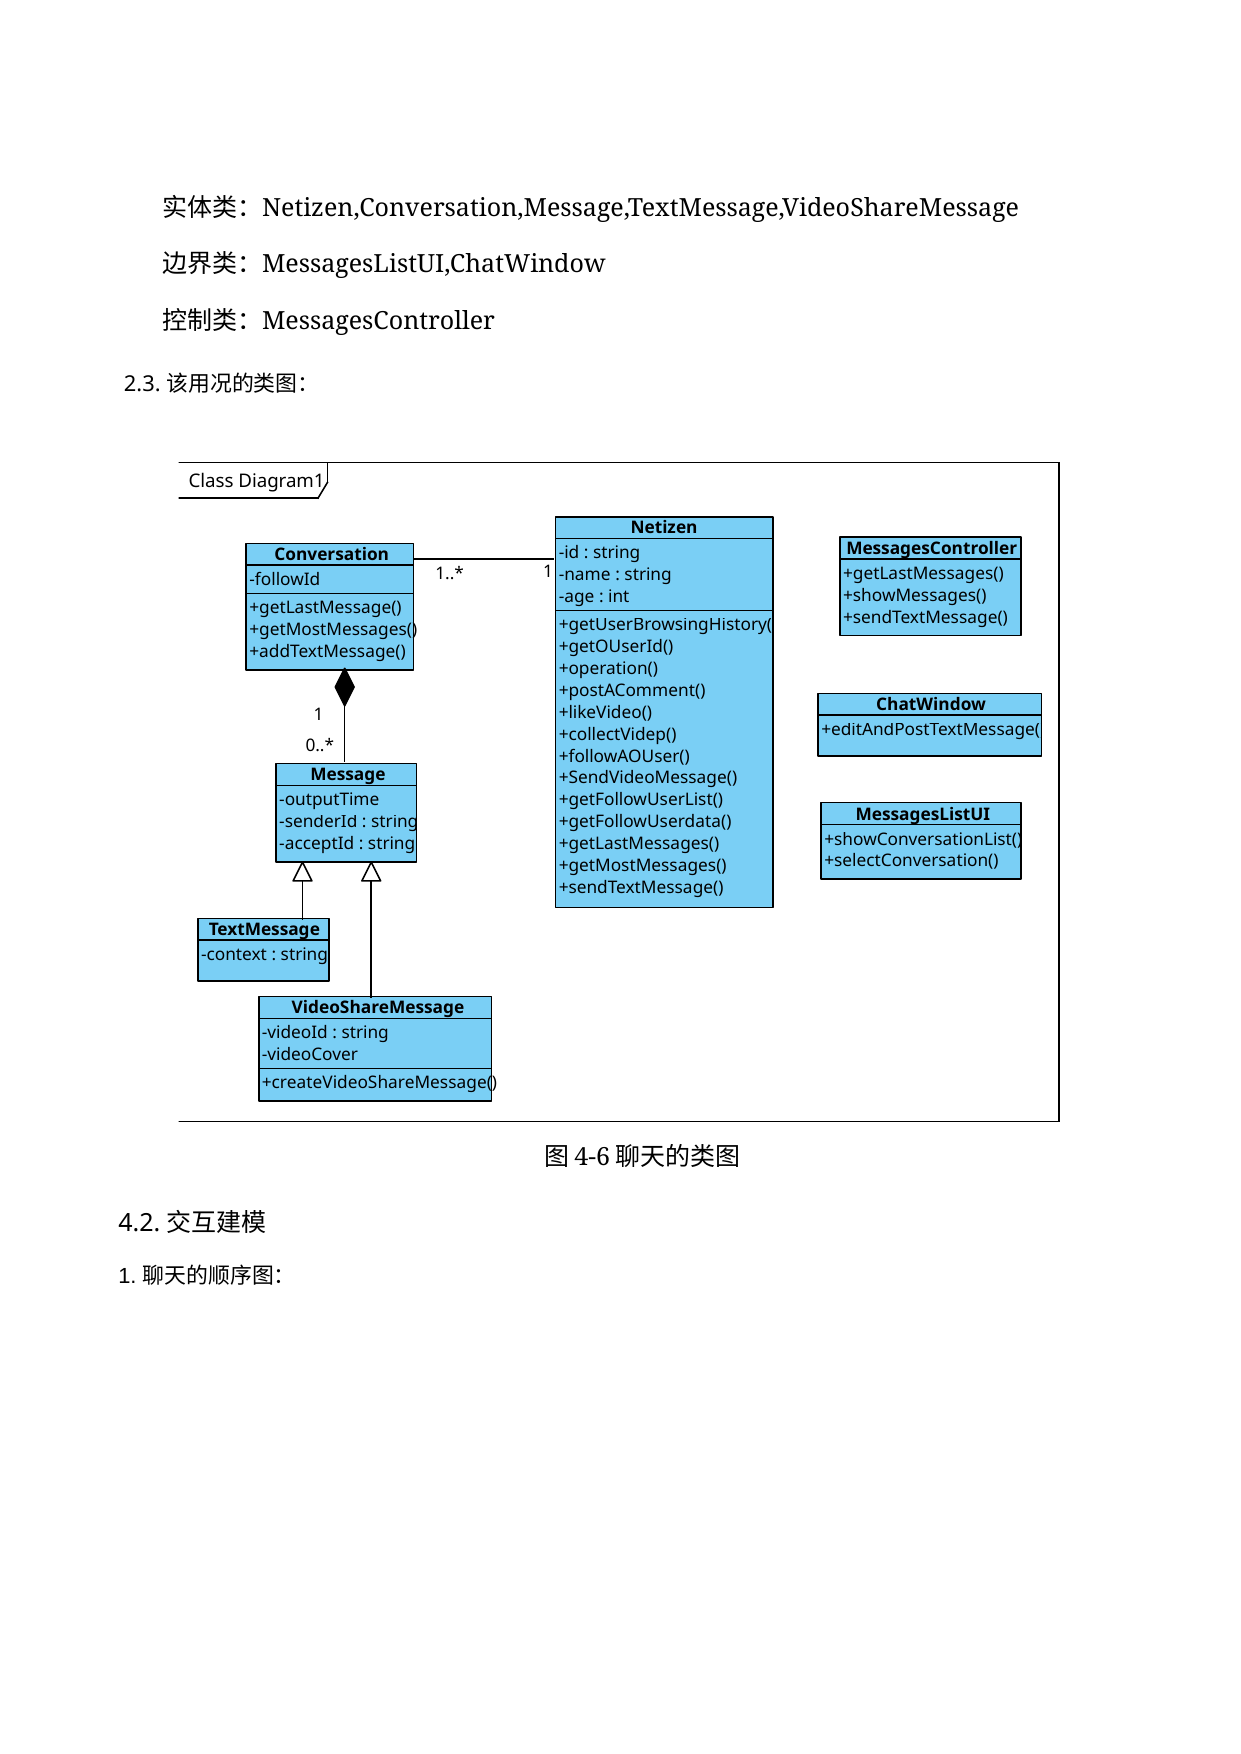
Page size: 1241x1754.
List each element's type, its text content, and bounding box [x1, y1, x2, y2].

subtitle 交互建模 [118, 1203, 1122, 1239]
text 图4-6聊天的类图 [118, 468, 1122, 1173]
subtitle 该用况的类图： [118, 366, 1122, 398]
text 控制类：MessagesController [118, 300, 1122, 337]
subtitle 聊天的顺序图： [118, 1258, 1122, 1290]
text 边界类：MessagesListUI,ChatWindow [118, 244, 1122, 280]
text 实体类：Netizen,Conversation,Message,TextMessage,VideoShareMessage [118, 188, 1122, 224]
